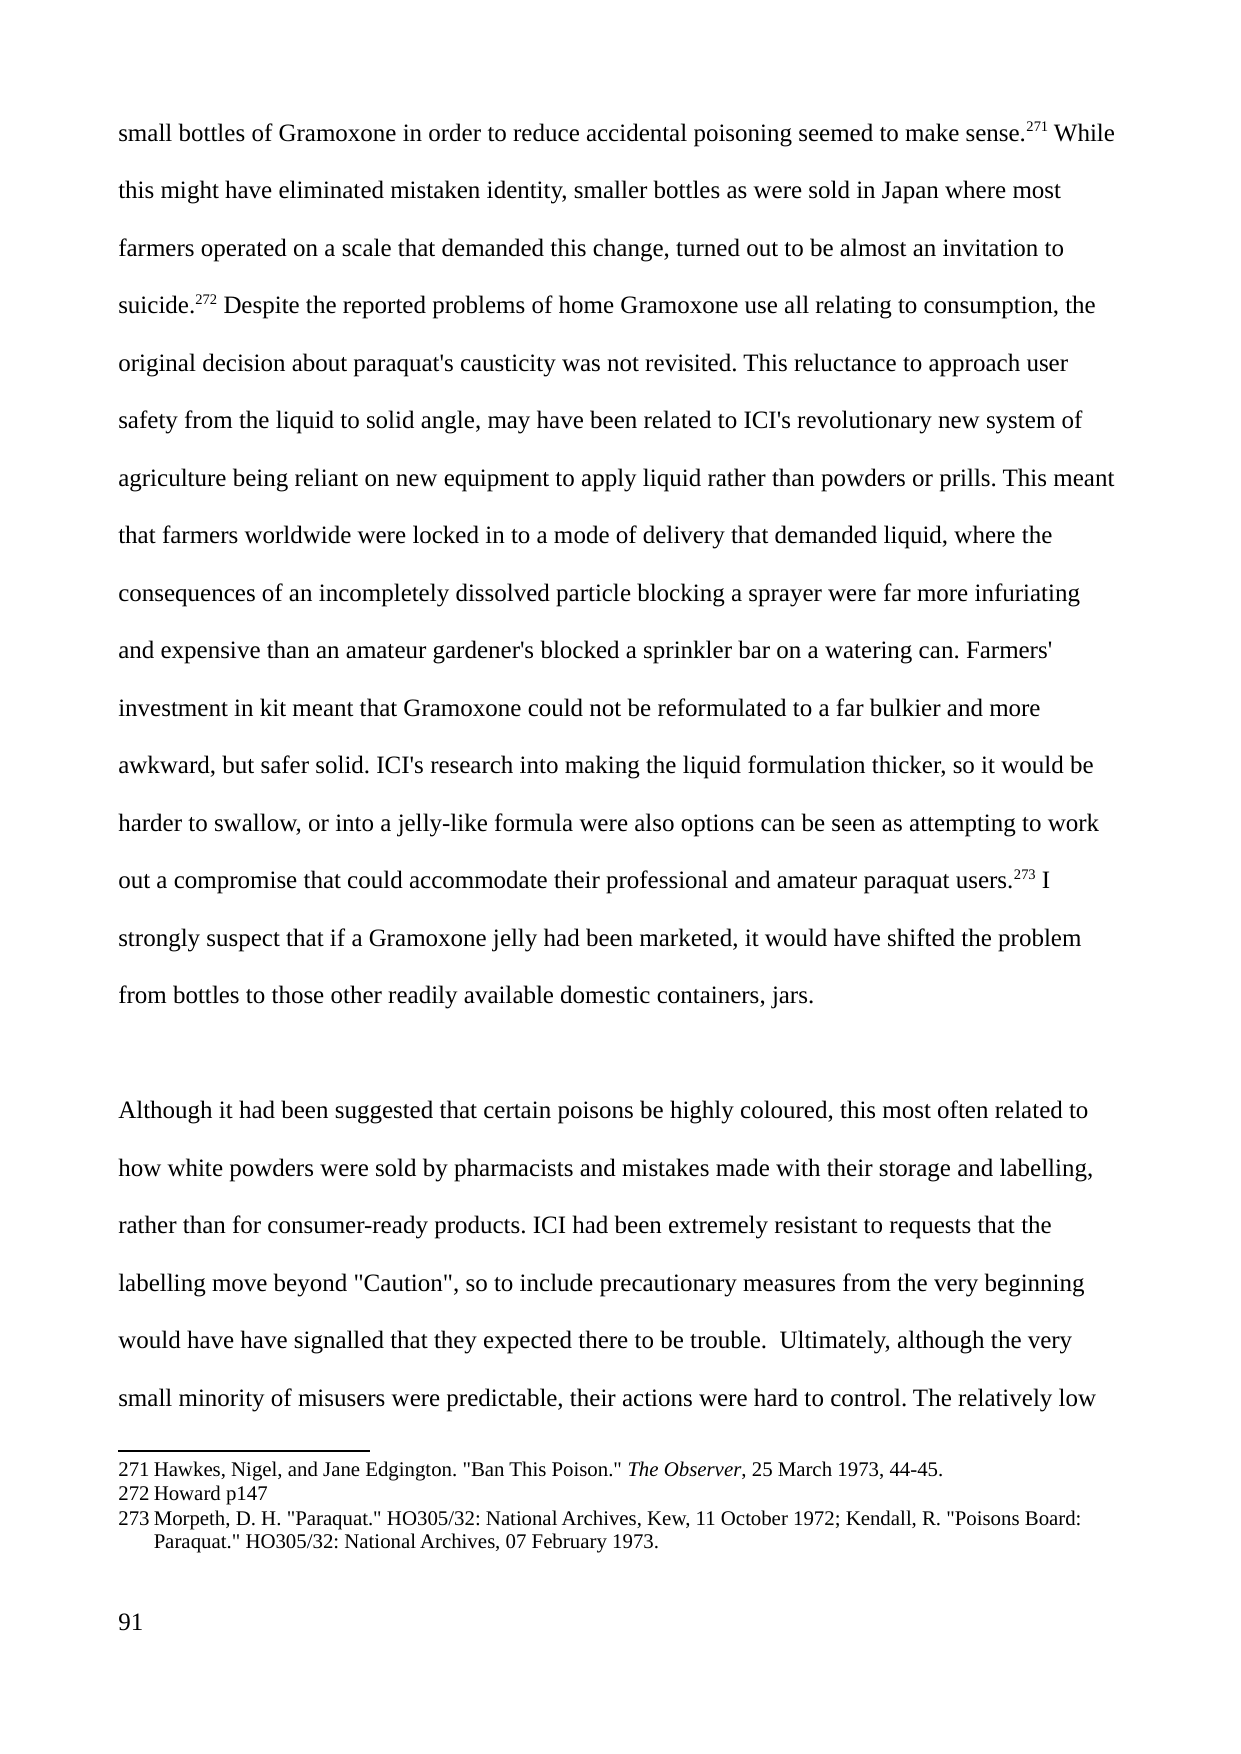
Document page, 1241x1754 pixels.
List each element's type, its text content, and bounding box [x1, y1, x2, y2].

text Hawkes, Nigel, and Jane Edgington. "Ban This Poison." The Observer, 25 March 1973, 44-45. [118, 1457, 1122, 1481]
text Howard p147 [118, 1481, 1122, 1505]
text Morpeth, D. H. "Paraquat." HO305/32: National Archives, Kew, 11 October 1972; Kendall, R. "Poisons Board: Paraquat." HO305/32: National Archives, 07 February 1973. [118, 1505, 1122, 1553]
text small bottles of Gramoxone in order to reduce accidental poisoning seemed to make sense. While this might have eliminated mistaken identity, smaller bottles as were sold in Japan where most farmers operated on a scale that demanded this change, turned out to be almost an invitation to suicide. Despite the reported problems of home Gramoxone use all relating to consumption, the original decision about paraquat's causticity was not revisited. This reluctance to approach user safety from the liquid to solid angle, may have been related to ICI's revolutionary new system of agriculture being reliant on new equipment to apply liquid rather than powders or prills. This meant that farmers worldwide were locked in to a mode of delivery that demanded liquid, where the consequences of an incompletely dissolved particle blocking a sprayer were far more infuriating and expensive than an amateur gardener's blocked a sprinkler bar on a watering can. Farmers' investment in kit meant that Gramoxone could not be reformulated to a far bulkier and more awkward, but safer solid. ICI's research into making the liquid formulation thicker, so it would be harder to swallow, or into a jelly-like formula were also options can be seen as attempting to work out a compromise that could accommodate their professional and amateur paraquat users. I strongly suspect that if a Gramoxone jelly had been marketed, it would have shifted the problem from bottles to those other readily available domestic containers, jars. [118, 118, 1122, 1009]
text Although it had been suggested that certain poisons be highly coloured, this most often related to how white powders were sold by pharmacists and mistakes made with their storage and labelling, rather than for consumer-ready products. ICI had been extremely resistant to requests that the labelling move beyond "Caution", so to include precautionary measures from the very beginning would have have signalled that they expected there to be trouble. Ultimately, although the very small minority of misusers were predictable, their actions were hard to control. The relatively low [118, 1096, 1122, 1412]
